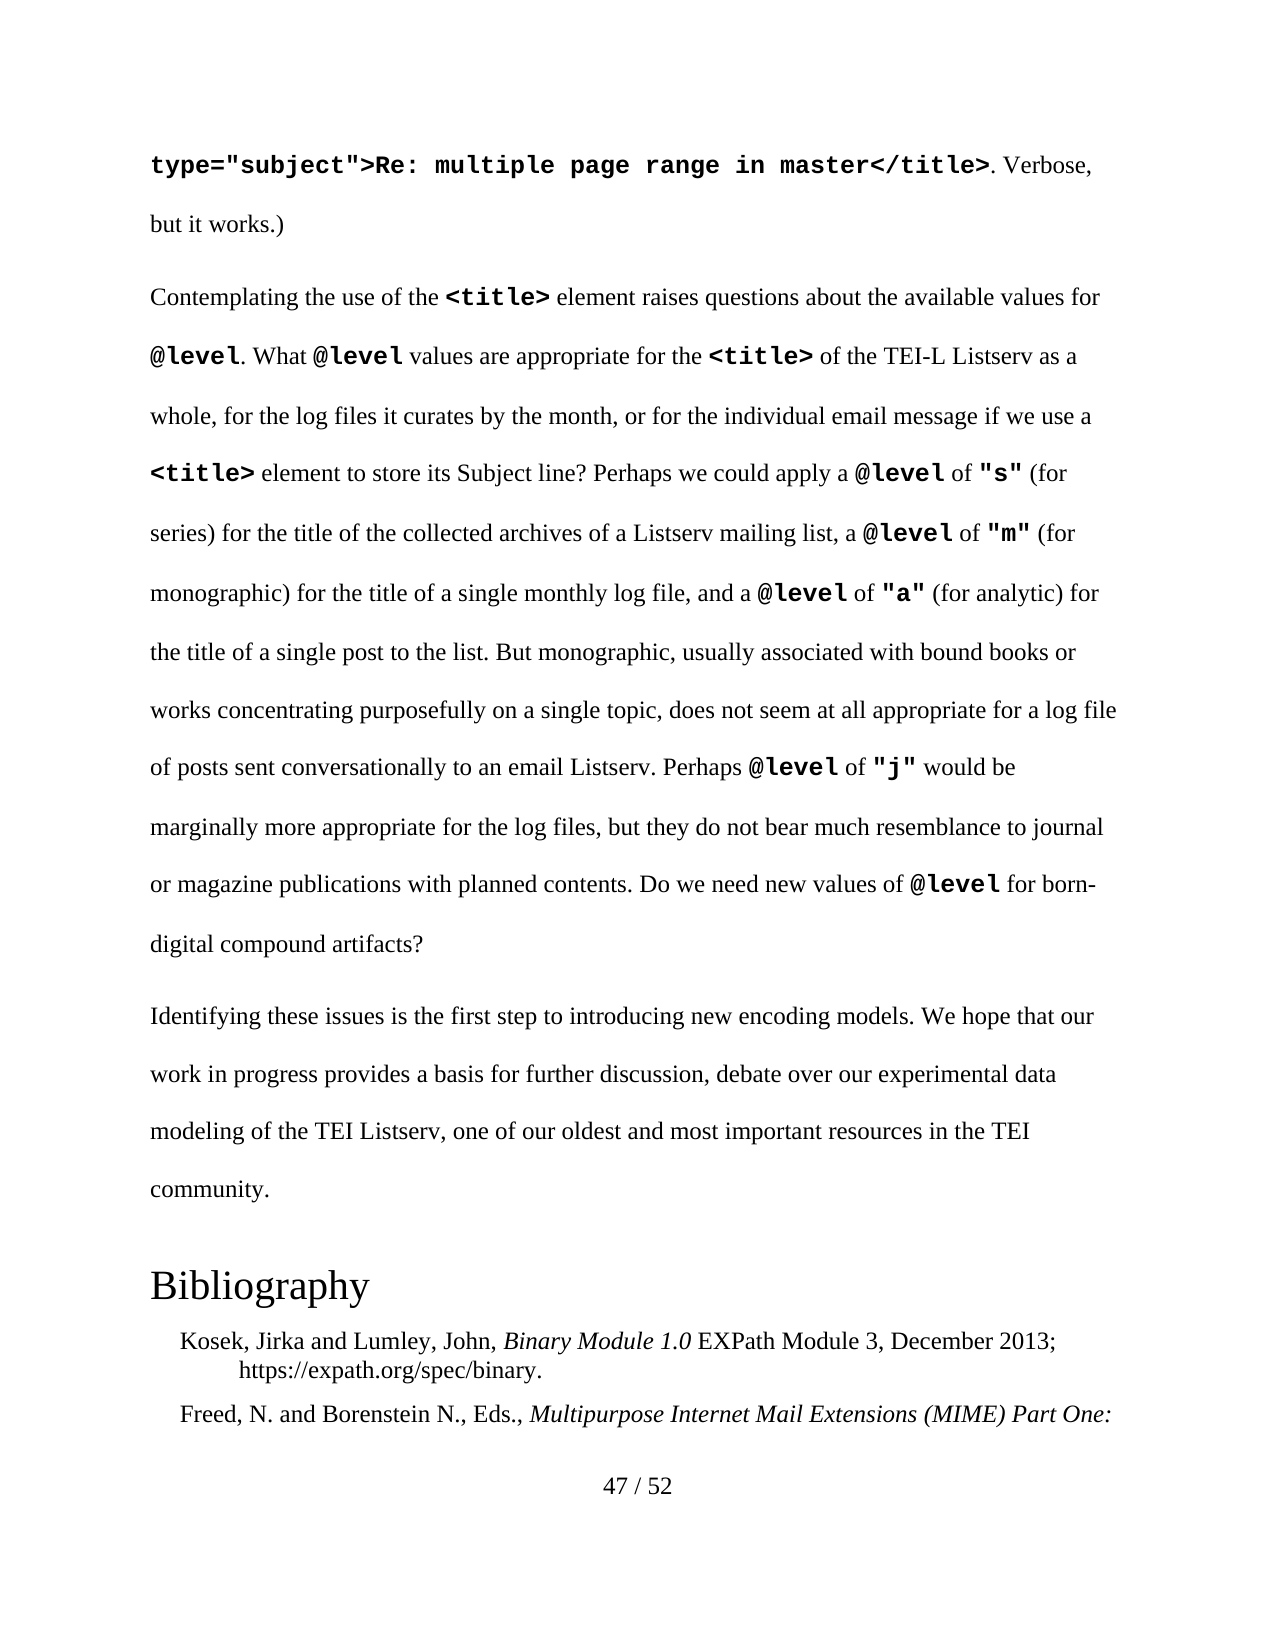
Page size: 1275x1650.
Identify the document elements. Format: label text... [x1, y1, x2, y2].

text Identifying these issues is the first step to introducing new encoding models. We hope that our work in progress provides a basis for further discussion, debate over our experimental data modeling of the TEI Listserv, one of our oldest and most important resources in the TEI community. [150, 1001, 1125, 1202]
text type="subject">Re: multiple page range in master</title>. Verbose, but it works.) [150, 150, 1125, 238]
text Kosek, Jirka and Lumley, John, Binary Module 1.0 EXPath Module 3, December 2013; https://expath.org/spec/binary. [179, 1326, 1125, 1384]
text Contemplating the use of the <title> element raises questions about the available values for @level. What @level values are appropriate for the <title> of the TEI-L Listserv as a whole, for the log files it curates by the month, or for the individual email message if we use a <title> element to store its Subject line? Perhaps we could apply a @level of "s" (for series) for the title of the collected archives of a Listserv mailing list, a @level of "m" (for monographic) for the title of a single monthly log file, and a @level of "a" (for analytic) for the title of a single post to the list. But monographic, usually associated with bound books or works concentrating purposefully on a single topic, does not seem at all appropriate for a log file of posts sent conversationally to an email Listserv. Perhaps @level of "j" would be marginally more appropriate for the log files, but they do not bear much resemblance to journal or magazine publications with planned contents. Do we need new values of @level for born-digital compound artifacts? [150, 282, 1125, 958]
text Freed, N. and Borenstein N., Eds., Multipurpose Internet Mail Extensions (MIME) Part One: [179, 1399, 1125, 1427]
text Bibliography [150, 1261, 1125, 1309]
